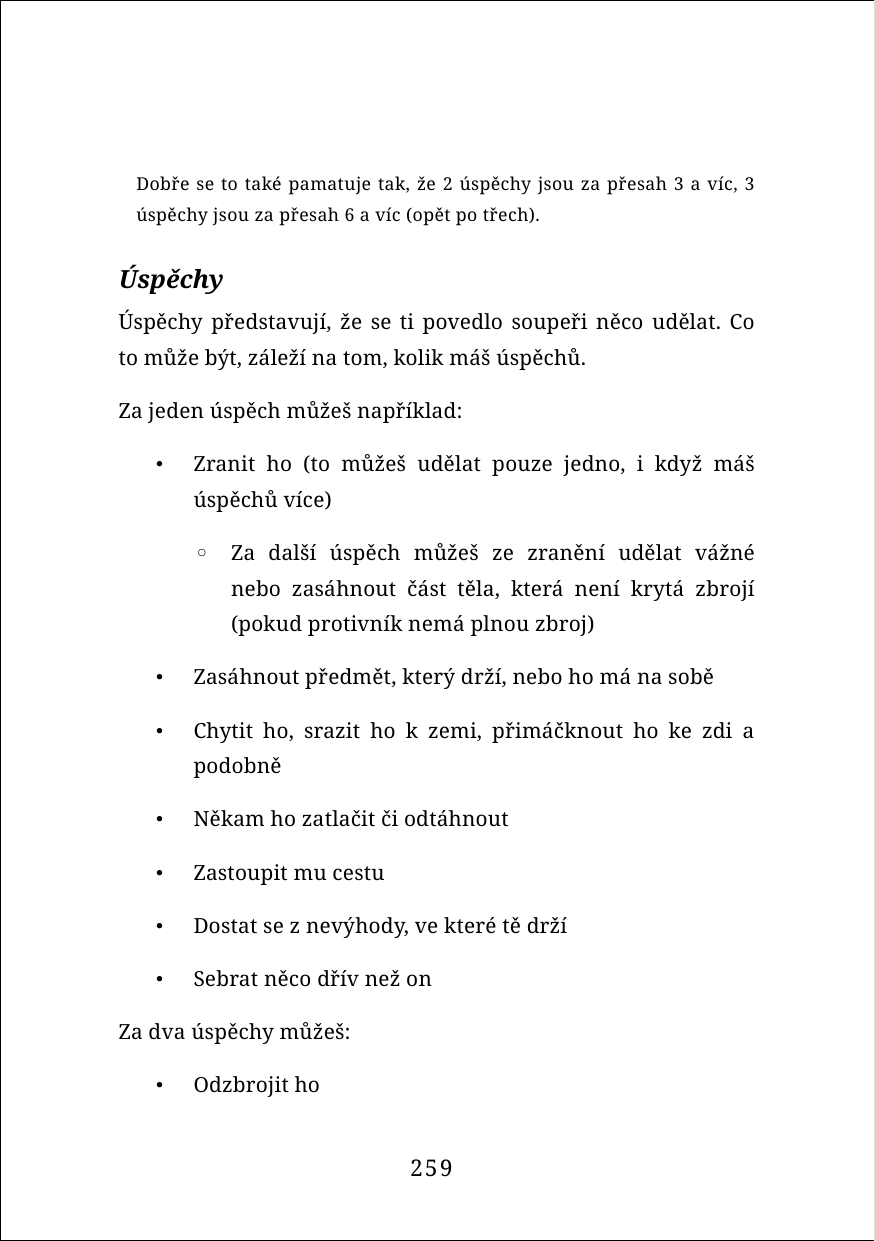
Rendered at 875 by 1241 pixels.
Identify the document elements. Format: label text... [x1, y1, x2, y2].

list Sebrat něco dřív než on [156, 964, 756, 993]
text Za jeden úspěch můžeš například: [118, 396, 756, 425]
subtitle Úspěchy [118, 262, 756, 296]
list Zasáhnout předmět, který drží, nebo ho má na sobě [156, 662, 756, 691]
list Zastoupit mu cestu [156, 858, 756, 886]
list Za další úspěch můžeš ze zranění udělat vážné nebo zasáhnout část těla, která není krytá zbrojí (pokud protivník nemá plnou zbroj) [193, 538, 756, 638]
text Dobře se to také pamatuje tak, že 2 úspěchy jsou za přesah 3 a víc, 3 úspěchy jsou za přesah 6 a víc (opět po třech). [136, 172, 756, 226]
list Odzbrojit ho [156, 1071, 756, 1099]
text Za dva úspěchy můžeš: [118, 1017, 756, 1046]
list Někam ho zatlačit či odtáhnout [156, 804, 756, 833]
list Zranit ho (to můžeš udělat pouze jedno, i když máš úspěchů více) [156, 449, 756, 513]
text Úspěchy představují, že se ti povedlo soupeři něco udělat. Co to může být, záleží na tom, kolik máš úspěchů. [118, 307, 756, 371]
list Dostat se z nevýhody, ve které tě drží [156, 911, 756, 939]
list Chytit ho, srazit ho k zemi, přimáčknout ho ke zdi a podobně [156, 716, 756, 780]
